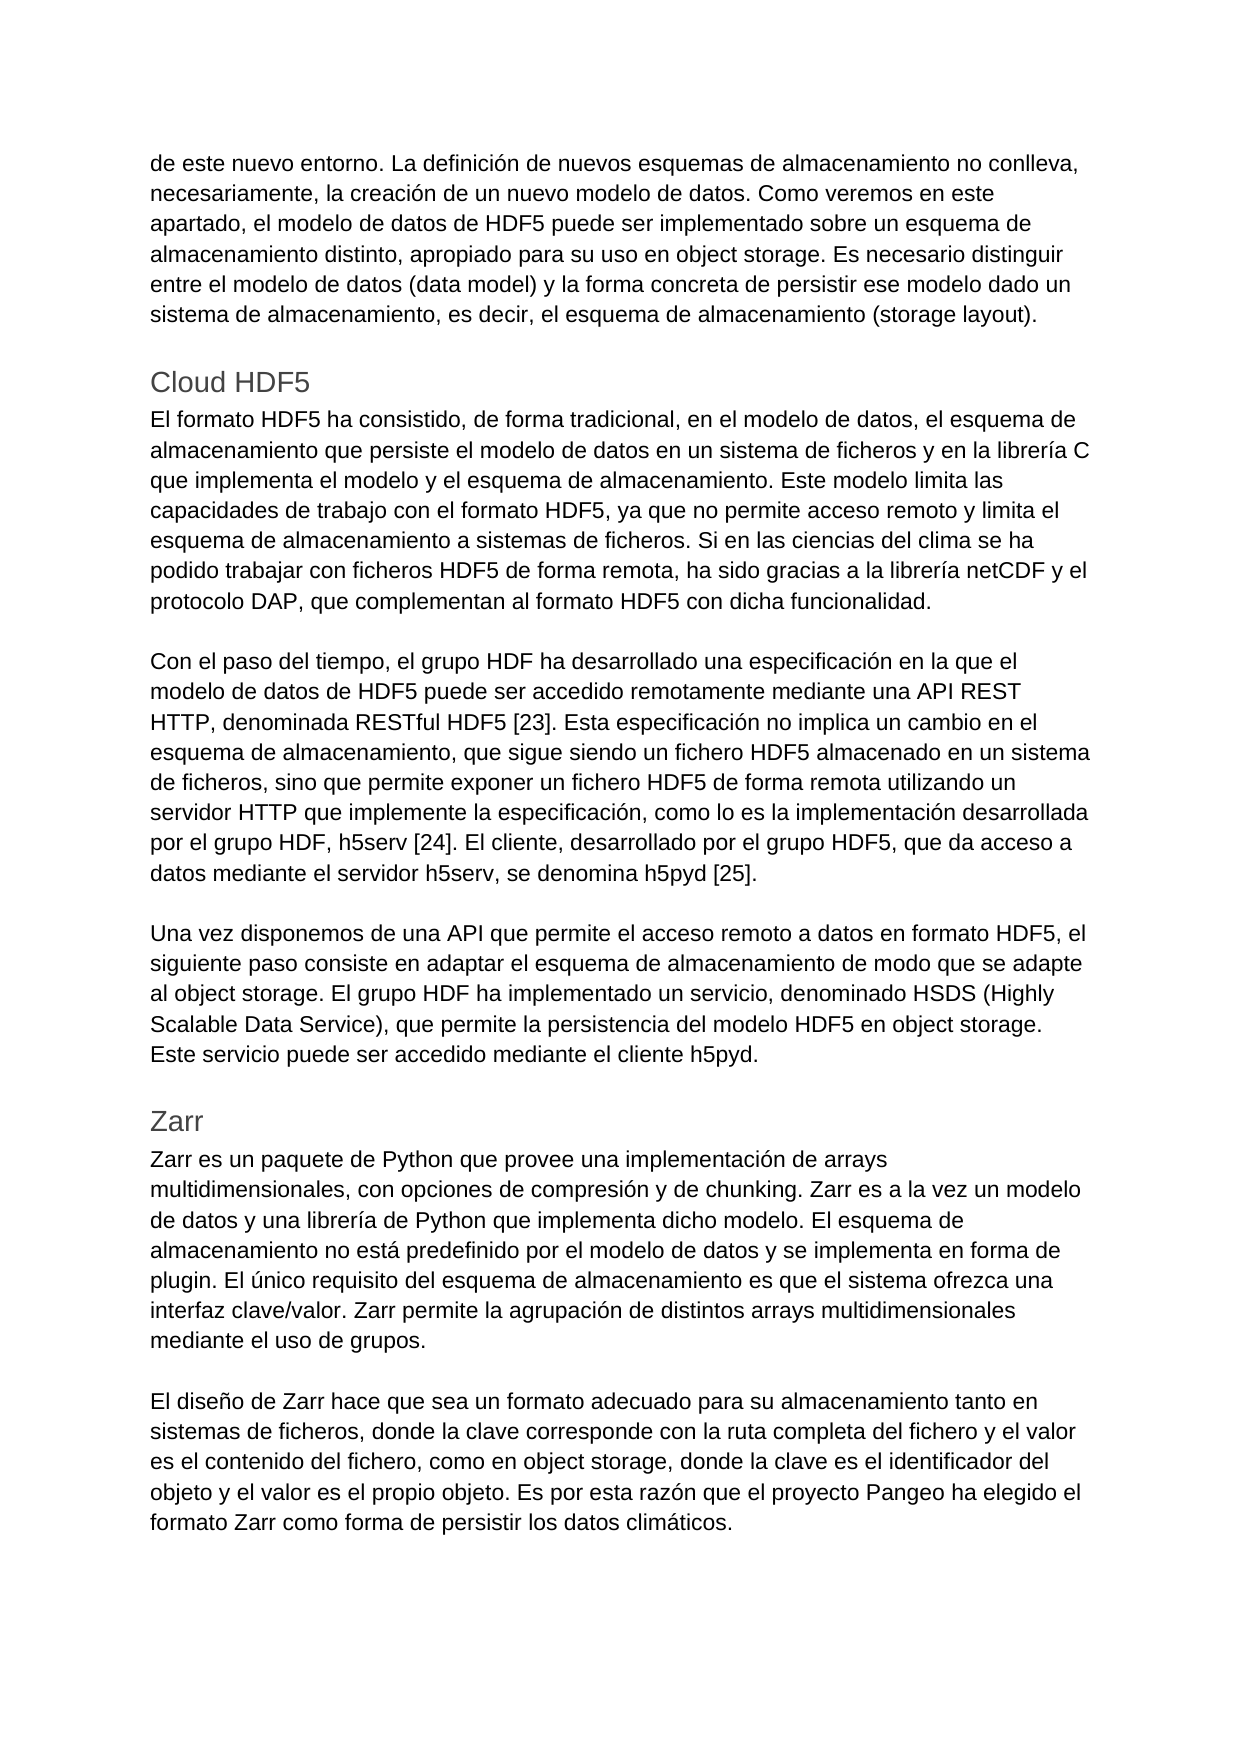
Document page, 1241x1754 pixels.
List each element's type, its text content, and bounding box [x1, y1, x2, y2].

subtitle Cloud HDF5 [150, 364, 1090, 398]
text El diseño de Zarr hace que sea un formato adecuado para su almacenamiento tanto en sistemas de ficheros, donde la clave corresponde con la ruta completa del fichero y el valor es el contenido del fichero, como en object storage, donde la clave es el identificador del objeto y el valor es el propio objeto. Es por esta razón que el proyecto Pangeo ha elegido el formato Zarr como forma de persistir los datos climáticos. [150, 1388, 1090, 1535]
text Zarr es un paquete de Python que provee una implementación de arrays multidimensionales, con opciones de compresión y de chunking. Zarr es a la vez un modelo de datos y una librería de Python que implementa dicho modelo. El esquema de almacenamiento no está predefinido por el modelo de datos y se implementa en forma de plugin. El único requisito del esquema de almacenamiento es que el sistema ofrezca una interfaz clave/valor. Zarr permite la agrupación de distintos arrays multidimensionales mediante el uso de grupos. [150, 1146, 1090, 1354]
text de este nuevo entorno. La definición de nuevos esquemas de almacenamiento no conlleva, necesariamente, la creación de un nuevo modelo de datos. Como veremos en este apartado, el modelo de datos de HDF5 puede ser implementado sobre un esquema de almacenamiento distinto, apropiado para su uso en object storage. Es necesario distinguir entre el modelo de datos (data model) y la forma concreta de persistir ese modelo dado un sistema de almacenamiento, es decir, el esquema de almacenamiento (storage layout). [150, 150, 1090, 327]
text El formato HDF5 ha consistido, de forma tradicional, en el modelo de datos, el esquema de almacenamiento que persiste el modelo de datos en un sistema de ficheros y en la librería C que implementa el modelo y el esquema de almacenamiento. Este modelo limita las capacidades de trabajo con el formato HDF5, ya que no permite acceso remoto y limita el esquema de almacenamiento a sistemas de ficheros. Si en las ciencias del clima se ha podido trabajar con ficheros HDF5 de forma remota, ha sido gracias a la librería netCDF y el protocolo DAP, que complementan al formato HDF5 con dicha funcionalidad. [150, 406, 1090, 614]
text Una vez disponemos de una API que permite el acceso remoto a datos en formato HDF5, el siguiente paso consiste en adaptar el esquema de almacenamiento de modo que se adapte al object storage. El grupo HDF ha implementado un servicio, denominado HSDS (Highly Scalable Data Service), que permite la persistencia del modelo HDF5 en object storage. Este servicio puede ser accedido mediante el cliente h5pyd. [150, 920, 1090, 1067]
text Con el paso del tiempo, el grupo HDF ha desarrollado una especificación en la que el modelo de datos de HDF5 puede ser accedido remotamente mediante una API REST HTTP, denominada RESTful HDF5 [23]. Esta especificación no implica un cambio en el esquema de almacenamiento, que sigue siendo un fichero HDF5 almacenado en un sistema de ficheros, sino que permite exponer un fichero HDF5 de forma remota utilizando un servidor HTTP que implemente la especificación, como lo es la implementación desarrollada por el grupo HDF, h5serv [24]. El cliente, desarrollado por el grupo HDF5, que da acceso a datos mediante el servidor h5serv, se denomina h5pyd [25]. [150, 648, 1090, 886]
subtitle Zarr [150, 1104, 1090, 1138]
